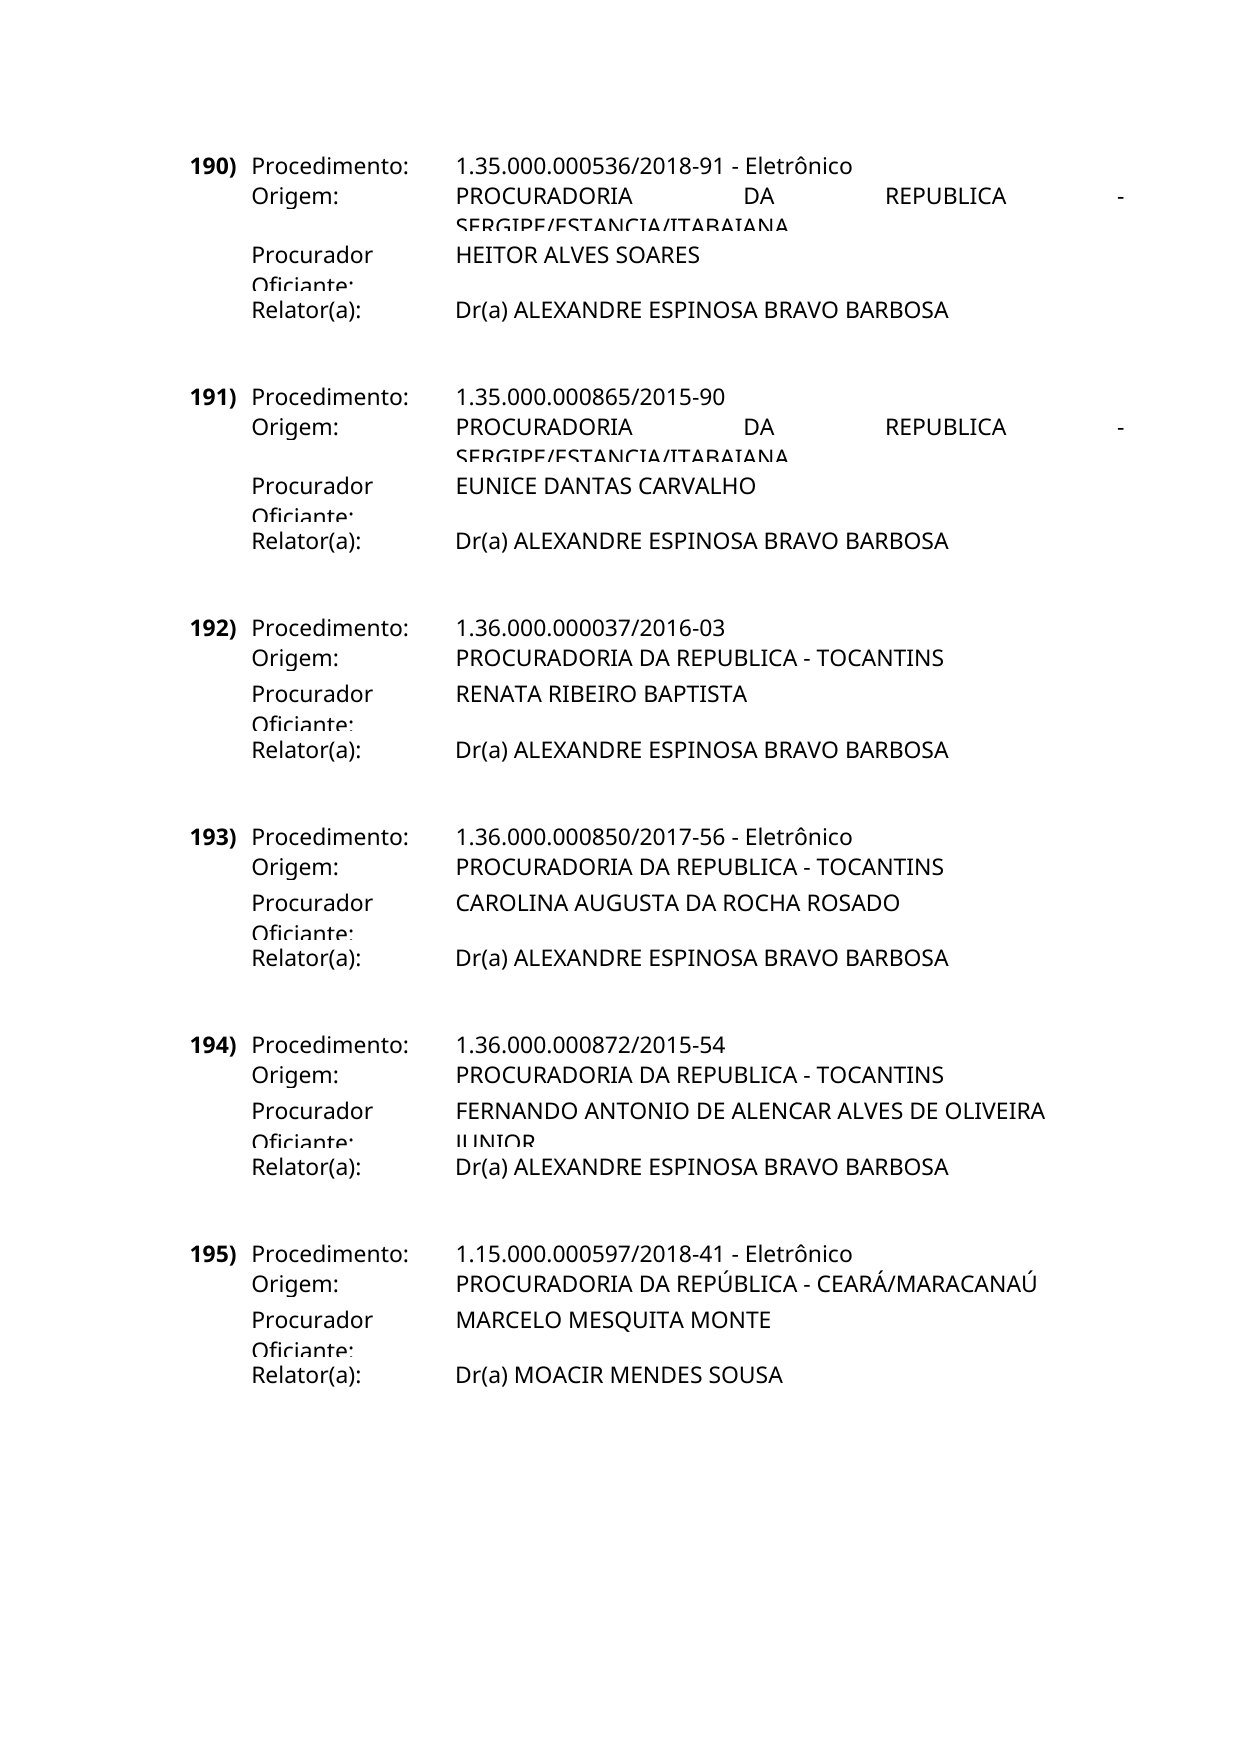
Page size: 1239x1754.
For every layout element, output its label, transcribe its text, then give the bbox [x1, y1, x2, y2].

table_cell PROCURADORIA DA REPUBLICA - TOCANTINS [455, 642, 1124, 671]
table_cell [0, 851, 189, 879]
table_cell [251, 294, 1124, 324]
table_header Relator(a): [251, 734, 455, 762]
table_cell Origem: [251, 642, 455, 671]
table_header Dr(a) ALEXANDRE ESPINOSA BRAVO BARBOSA [455, 1151, 1122, 1179]
table_cell [0, 470, 189, 521]
table_cell [0, 1088, 189, 1095]
table_cell Origem: [251, 851, 455, 879]
table_cell [251, 734, 1124, 764]
table_header Relator(a): [251, 942, 455, 971]
table_cell [1125, 734, 1239, 764]
table_cell [0, 1296, 189, 1304]
table_cell [1125, 209, 1239, 231]
table_cell [189, 642, 251, 671]
table_cell [0, 734, 189, 764]
table_header [189, 0, 251, 150]
table_cell [0, 678, 189, 729]
table_header Dr(a) ALEXANDRE ESPINOSA BRAVO BARBOSA [455, 525, 1122, 554]
table_cell [1125, 462, 1239, 469]
table_cell [189, 678, 251, 729]
table_cell [0, 821, 189, 849]
table_cell [251, 671, 455, 678]
table_cell 1.35.000.000865/2015-90 [455, 381, 1124, 409]
table_cell [1125, 1088, 1239, 1095]
table_cell [189, 440, 251, 462]
table_cell [455, 231, 1124, 238]
table_cell [455, 324, 1124, 381]
table_cell PROCURADORIA DA REPÚBLICA - CEARÁ/MARACANAÚ [455, 1268, 1124, 1296]
table_cell [1125, 525, 1239, 555]
table_cell [1125, 1359, 1239, 1389]
table_cell PROCURADORIA DA REPUBLICA - TOCANTINS [455, 851, 1124, 879]
table_cell [0, 411, 189, 439]
table_cell [189, 1304, 251, 1355]
table_cell [1125, 381, 1239, 409]
table_cell [251, 1181, 455, 1238]
table_cell [455, 555, 1124, 612]
table_cell [0, 671, 189, 678]
table_cell [0, 1359, 189, 1389]
table_cell [189, 1088, 251, 1095]
table_cell [0, 887, 189, 938]
table_cell Procedimento: [251, 821, 455, 849]
table_cell 1.15.000.000597/2018-41 - Eletrônico [455, 1238, 1124, 1266]
table_cell [1125, 972, 1239, 1029]
table_cell [0, 764, 189, 821]
table_cell [0, 1238, 189, 1266]
table_cell [0, 555, 189, 612]
table_cell [189, 764, 251, 821]
table_cell CAROLINA AUGUSTA DA ROCHA ROSADO [455, 887, 1124, 938]
table_header Relator(a): [251, 1359, 455, 1388]
table_cell 1.35.000.000536/2018-91 - Eletrônico [455, 150, 1124, 178]
table_cell [189, 851, 251, 879]
table_cell [1125, 150, 1239, 178]
table_cell [189, 324, 251, 381]
table_cell [455, 671, 1124, 678]
table_cell [0, 231, 189, 238]
table_cell [0, 942, 189, 972]
table_cell [189, 942, 251, 972]
table_cell [1125, 324, 1239, 381]
table_cell [189, 294, 251, 324]
table_cell [251, 525, 1124, 555]
table_cell [251, 764, 455, 821]
table_cell 193) [189, 821, 251, 849]
table_cell [455, 1088, 1124, 1095]
table_cell [1125, 239, 1239, 289]
table_cell [189, 1359, 251, 1389]
table_header [1125, 0, 1239, 150]
table_cell [1125, 1059, 1239, 1088]
table_cell 1.36.000.000850/2017-56 - Eletrônico [455, 821, 1124, 849]
table_cell [455, 462, 1124, 469]
table_cell [1125, 1181, 1239, 1238]
table_cell Procurador Oficiante: [251, 678, 455, 731]
table_cell Procurador Oficiante: [251, 1095, 455, 1148]
table_cell [189, 879, 251, 887]
table_cell [0, 1304, 189, 1355]
table_cell [251, 231, 455, 238]
table_cell PROCURADORIA DA REPUBLICA - SERGIPE/ESTANCIA/ITABAIANA [455, 411, 1124, 462]
table_cell [251, 1088, 455, 1095]
table_cell [0, 462, 189, 469]
table_cell HEITOR ALVES SOARES [455, 239, 1124, 289]
table_cell 1.36.000.000872/2015-54 [455, 1029, 1124, 1058]
table_header [251, 0, 455, 150]
table_cell [1125, 1029, 1239, 1058]
table_cell [0, 150, 189, 178]
table_cell Origem: [251, 180, 455, 208]
table_cell [0, 879, 189, 887]
table_cell Procedimento: [251, 150, 455, 178]
table_cell [0, 1095, 189, 1146]
table_cell [189, 239, 251, 289]
table_cell [1125, 764, 1239, 821]
table_header Relator(a): [251, 525, 455, 554]
table_cell [189, 671, 251, 678]
table_cell MARCELO MESQUITA MONTE [455, 1304, 1124, 1355]
table_cell [251, 942, 1124, 972]
table_cell [251, 324, 455, 381]
table_cell [189, 972, 251, 1029]
table_cell [0, 1151, 189, 1181]
table_cell [189, 1151, 251, 1181]
table_cell EUNICE DANTAS CARVALHO [455, 470, 1124, 521]
table_cell 192) [189, 612, 251, 641]
table_cell [1125, 440, 1239, 462]
table_header Dr(a) ALEXANDRE ESPINOSA BRAVO BARBOSA [455, 942, 1122, 971]
table_cell [455, 1296, 1124, 1304]
table_cell [1125, 942, 1239, 972]
table_header Relator(a): [251, 1151, 455, 1179]
table_cell [251, 440, 455, 462]
table_cell [189, 209, 251, 231]
table_cell [189, 1095, 251, 1146]
table_cell PROCURADORIA DA REPUBLICA - SERGIPE/ESTANCIA/ITABAIANA [455, 180, 1124, 231]
table_cell 190) [189, 150, 251, 178]
table_cell [1125, 231, 1239, 238]
table_cell [251, 462, 455, 469]
table_cell [1125, 671, 1239, 678]
table_cell [455, 879, 1124, 887]
table_cell Procedimento: [251, 381, 455, 409]
table_cell [251, 1151, 1124, 1181]
table_cell [1125, 821, 1239, 849]
table_cell [189, 1059, 251, 1088]
table_cell [0, 972, 189, 1029]
table_cell PROCURADORIA DA REPUBLICA - TOCANTINS [455, 1059, 1124, 1088]
table_cell [189, 411, 251, 439]
table_cell [189, 1268, 251, 1296]
table_cell [455, 972, 1124, 1029]
table_cell [1125, 470, 1239, 521]
table_cell [251, 1296, 455, 1304]
table_header Dr(a) ALEXANDRE ESPINOSA BRAVO BARBOSA [455, 294, 1122, 323]
table_cell [0, 642, 189, 671]
table_cell Origem: [251, 1268, 455, 1296]
table_cell [1125, 1238, 1239, 1266]
table_cell [0, 209, 189, 231]
table_cell [189, 525, 251, 555]
table_cell [189, 180, 251, 208]
table_cell [1125, 180, 1239, 208]
table_header Relator(a): [251, 294, 455, 323]
table_cell [1125, 411, 1239, 439]
table_cell [0, 324, 189, 381]
table_cell [0, 180, 189, 208]
table_cell Procedimento: [251, 612, 455, 641]
table_cell [1125, 887, 1239, 938]
table_cell Procedimento: [251, 1029, 455, 1058]
table_cell [455, 764, 1124, 821]
table_cell [1125, 1151, 1239, 1181]
table_cell [0, 381, 189, 409]
table_cell [1125, 678, 1239, 729]
table_cell [0, 294, 189, 324]
table_cell [0, 1059, 189, 1088]
table_cell 191) [189, 381, 251, 409]
table_cell [251, 972, 455, 1029]
table_cell [0, 525, 189, 555]
table_cell [1125, 612, 1239, 641]
table_cell [1125, 1304, 1239, 1355]
table_cell [1125, 879, 1239, 887]
table_cell Procurador Oficiante: [251, 887, 455, 939]
table_cell [251, 555, 455, 612]
table_cell [251, 879, 455, 887]
table_cell [189, 887, 251, 938]
table_cell RENATA RIBEIRO BAPTISTA [455, 678, 1124, 729]
table_cell [189, 1181, 251, 1238]
table_cell [0, 239, 189, 289]
table_cell 194) [189, 1029, 251, 1058]
table_cell FERNANDO ANTONIO DE ALENCAR ALVES DE OLIVEIRA JUNIOR [455, 1095, 1124, 1146]
table_cell [189, 462, 251, 469]
table_header Dr(a) MOACIR MENDES SOUSA [455, 1359, 1122, 1388]
table_cell [0, 1268, 189, 1296]
table_cell [1125, 294, 1239, 324]
table_cell Origem: [251, 1059, 455, 1088]
table_header [0, 0, 189, 150]
table_cell [0, 1181, 189, 1238]
table_cell [1125, 851, 1239, 879]
table_header [455, 0, 1124, 150]
table_header Dr(a) ALEXANDRE ESPINOSA BRAVO BARBOSA [455, 734, 1122, 762]
table_cell Procurador Oficiante: [251, 239, 455, 291]
table_cell [189, 231, 251, 238]
table_cell [189, 555, 251, 612]
table_cell [1125, 642, 1239, 671]
table_cell Origem: [251, 411, 455, 439]
table_cell [0, 1029, 189, 1058]
table_cell [251, 209, 455, 231]
table_cell [0, 440, 189, 462]
table_cell Procurador Oficiante: [251, 1304, 455, 1356]
table_cell [189, 1296, 251, 1304]
table_cell 195) [189, 1238, 251, 1266]
table_cell [1125, 1095, 1239, 1146]
table_cell [189, 734, 251, 764]
table_cell [1125, 555, 1239, 612]
table_cell 1.36.000.000037/2016-03 [455, 612, 1124, 641]
table_cell Procedimento: [251, 1238, 455, 1266]
table_cell Procurador Oficiante: [251, 470, 455, 522]
table_cell [1125, 1268, 1239, 1296]
table_cell [251, 1359, 1124, 1389]
table_cell [0, 612, 189, 641]
table_cell [1125, 1296, 1239, 1304]
table_cell [189, 470, 251, 521]
table_cell [455, 1181, 1124, 1238]
